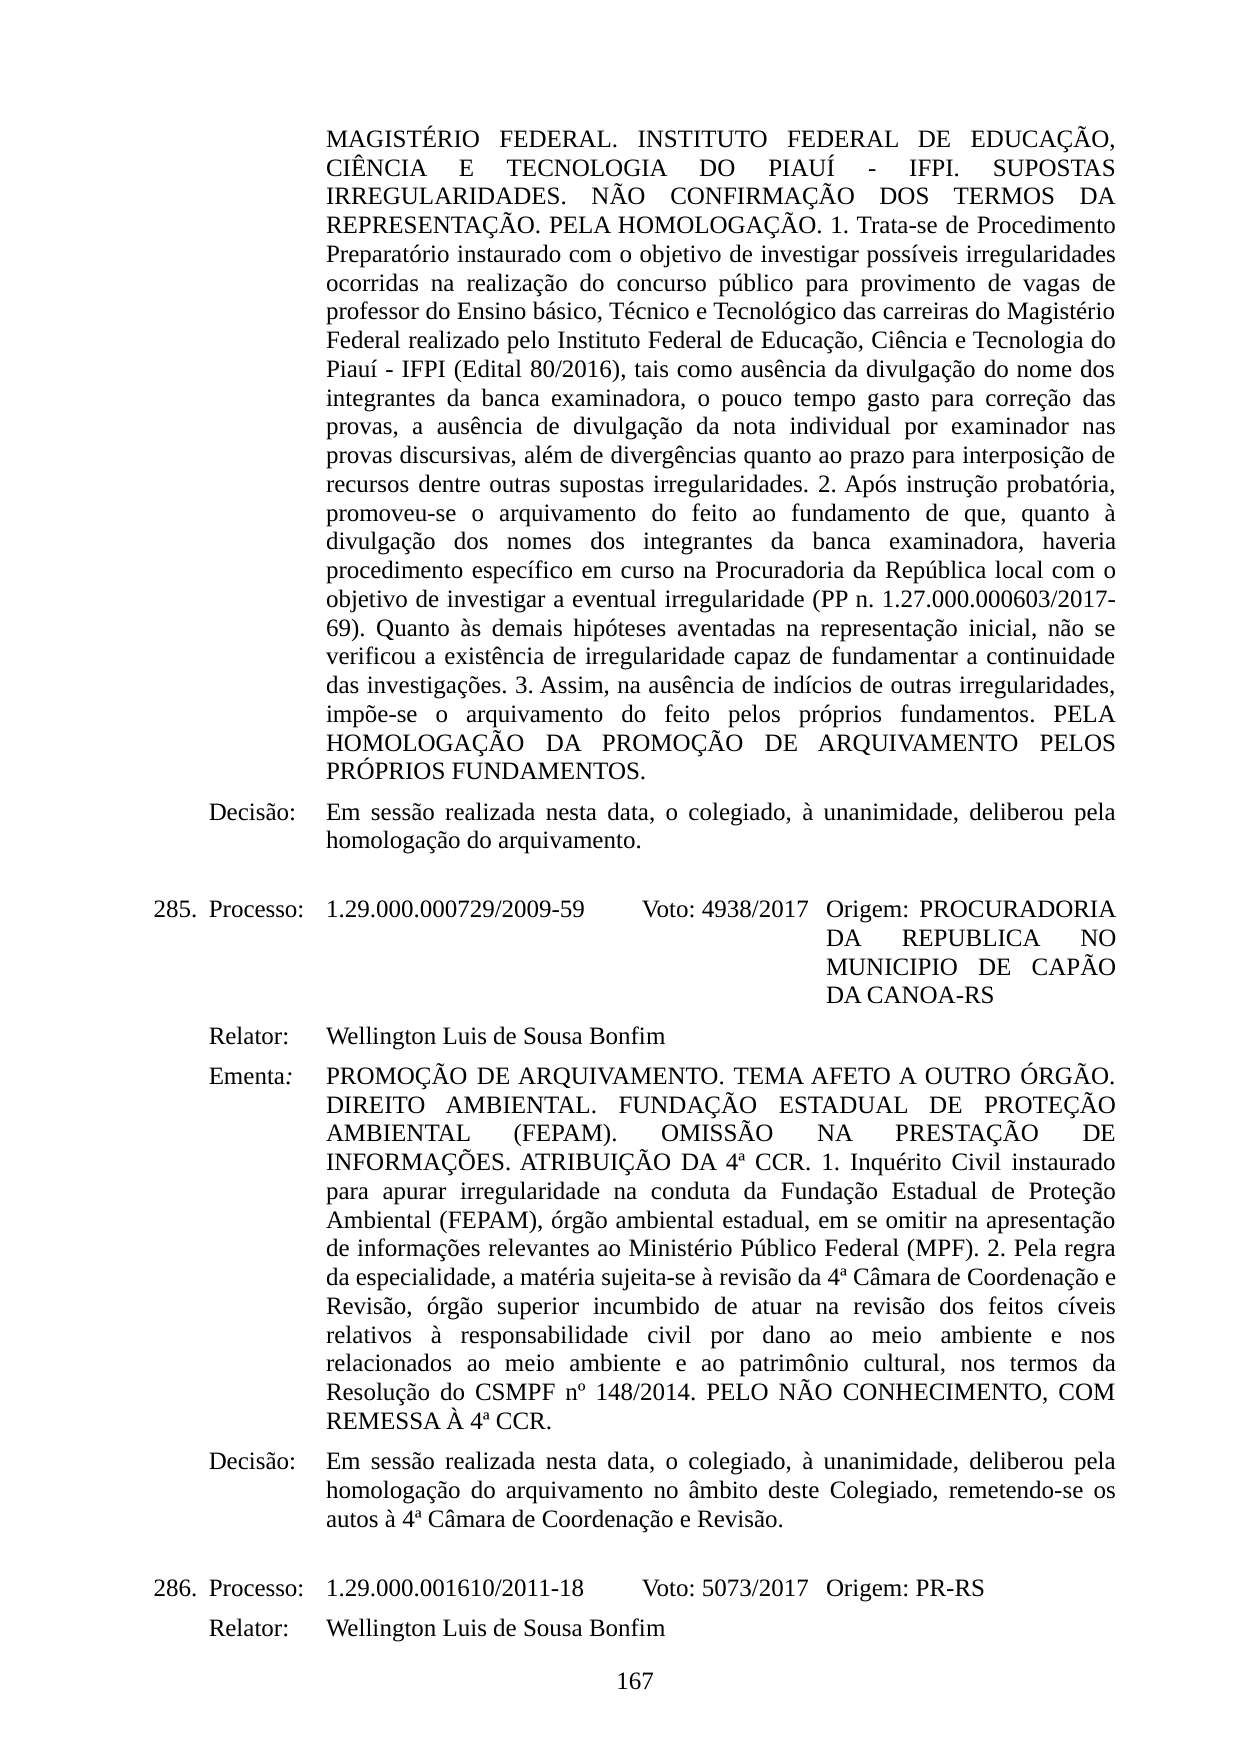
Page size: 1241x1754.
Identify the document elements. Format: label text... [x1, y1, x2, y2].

table_header Processo: [203, 1567, 320, 1607]
table_cell Decisão: [203, 791, 320, 860]
table_header Origem: PR-RS [820, 1567, 1122, 1607]
table_header 1.29.000.000729/2009-59 [320, 889, 636, 1015]
table_header 286. [148, 1567, 203, 1607]
table_header Origem: PROCURADORIA DA REPUBLICA NO MUNICIPIO DE CAPÃO DA CANOA-RS [820, 889, 1122, 1015]
table_cell Em sessão realizada nesta data, o colegiado, à unanimidade, deliberou pela homologação do arquivamento no âmbito deste Colegiado, remetendo-se os autos à 4ª Câmara de Coordenação e Revisão. [320, 1440, 1122, 1538]
table_header Voto: 5073/2017 [636, 1567, 820, 1607]
table_cell Relator: [203, 1015, 320, 1055]
table_cell [148, 791, 203, 860]
table_cell [148, 118, 203, 791]
table_cell Relator: [203, 1607, 320, 1647]
table_cell Ementa: [203, 1055, 320, 1440]
table_cell Wellington Luis de Sousa Bonfim [320, 1607, 1122, 1647]
table_cell [148, 1607, 203, 1647]
table_cell [148, 1055, 203, 1440]
table_cell [203, 118, 320, 791]
table_cell Decisão: [203, 1440, 320, 1538]
table_header 1.29.000.001610/2011-18 [320, 1567, 636, 1607]
table_header Processo: [203, 889, 320, 1015]
table_header Voto: 4938/2017 [636, 889, 820, 1015]
table_cell [148, 1440, 203, 1538]
table_cell Em sessão realizada nesta data, o colegiado, à unanimidade, deliberou pela homologação do arquivamento. [320, 791, 1122, 860]
table_cell PROMOÇÃO DE ARQUIVAMENTO. TEMA AFETO A OUTRO ÓRGÃO. DIREITO AMBIENTAL. FUNDAÇÃO ESTADUAL DE PROTEÇÃO AMBIENTAL (FEPAM). OMISSÃO NA PRESTAÇÃO DE INFORMAÇÕES. ATRIBUIÇÃO DA 4ª CCR. 1. Inquérito Civil instaurado para apurar irregularidade na conduta da Fundação Estadual de Proteção Ambiental (FEPAM), órgão ambiental estadual, em se omitir na apresentação de informações relevantes ao Ministério Público Federal (MPF). 2. Pela regra da especialidade, a matéria sujeita-se à revisão da 4ª Câmara de Coordenação e Revisão, órgão superior incumbido de atuar na revisão dos feitos cíveis relativos à responsabilidade civil por dano ao meio ambiente e nos relacionados ao meio ambiente e ao patrimônio cultural, nos termos da Resolução do CSMPF nº 148/2014. PELO NÃO CONHECIMENTO, COM REMESSA À 4ª CCR. [320, 1055, 1122, 1440]
table_cell Wellington Luis de Sousa Bonfim [320, 1015, 1122, 1055]
table_cell [148, 1015, 203, 1055]
table_header 285. [148, 889, 203, 1015]
table_cell MAGISTÉRIO FEDERAL. INSTITUTO FEDERAL DE EDUCAÇÃO, CIÊNCIA E TECNOLOGIA DO PIAUÍ - IFPI. SUPOSTAS IRREGULARIDADES. NÃO CONFIRMAÇÃO DOS TERMOS DA REPRESENTAÇÃO. PELA HOMOLOGAÇÃO. 1. Trata-se de Procedimento Preparatório instaurado com o objetivo de investigar possíveis irregularidades ocorridas na realização do concurso público para provimento de vagas de professor do Ensino básico, Técnico e Tecnológico das carreiras do Magistério Federal realizado pelo Instituto Federal de Educação, Ciência e Tecnologia do Piauí - IFPI (Edital 80/2016), tais como ausência da divulgação do nome dos integrantes da banca examinadora, o pouco tempo gasto para correção das provas, a ausência de divulgação da nota individual por examinador nas provas discursivas, além de divergências quanto ao prazo para interposição de recursos dentre outras supostas irregularidades. 2. Após instrução probatória, promoveu-se o arquivamento do feito ao fundamento de que, quanto à divulgação dos nomes dos integrantes da banca examinadora, haveria procedimento específico em curso na Procuradoria da República local com o objetivo de investigar a eventual irregularidade (PP n. 1.27.000.000603/2017-69). Quanto às demais hipóteses aventadas na representação inicial, não se verificou a existência de irregularidade capaz de fundamentar a continuidade das investigações. 3. Assim, na ausência de indícios de outras irregularidades, impõe-se o arquivamento do feito pelos próprios fundamentos. PELA HOMOLOGAÇÃO DA PROMOÇÃO DE ARQUIVAMENTO PELOS PRÓPRIOS FUNDAMENTOS. [320, 118, 1122, 791]
